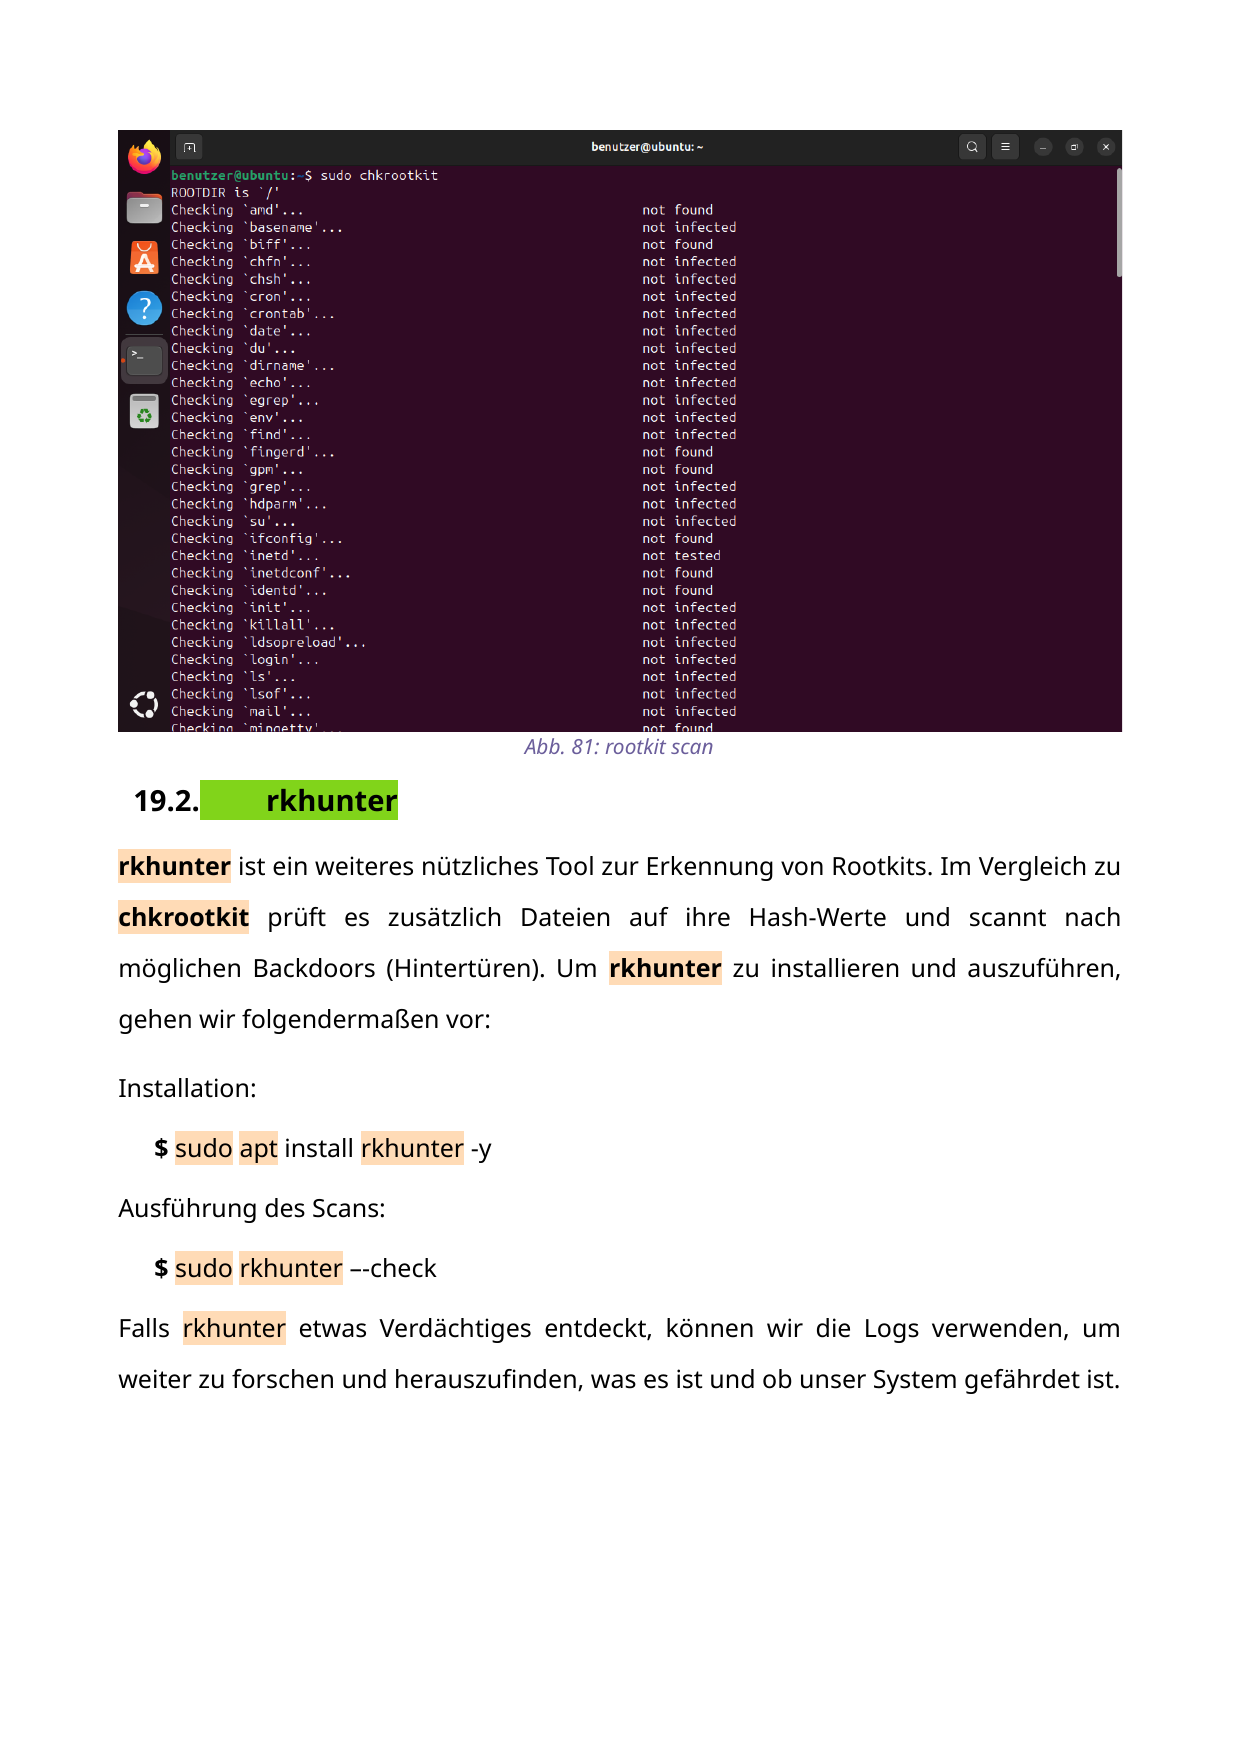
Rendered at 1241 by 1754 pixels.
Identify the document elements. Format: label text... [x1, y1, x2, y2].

text Falls rkhunter etwas Verdächtiges entdeckt, können wir die Logs verwenden, um weiter zu forschen und herauszufinden, was es ist und ob unser System gefährdet ist. [118, 1311, 1122, 1396]
text rkhunter ist ein weiteres nützliches Tool zur Erkennung von Rootkits. Im Vergleich zu chkrootkit prüft es zusätzlich Dateien auf ihre Hash-Werte und scannt nach möglichen Backdoors (Hintertüren). Um rkhunter zu installieren und auszuführen, gehen wir folgendermaßen vor: [118, 848, 1122, 1036]
subtitle rkhunter [118, 760, 1122, 820]
text $ sudo rkhunter –-check [154, 1251, 1122, 1285]
text $ sudo apt install rkhunter -y [154, 1131, 1122, 1165]
text Installation: [118, 1071, 1122, 1105]
subtitle [118, 118, 1122, 130]
picture [118, 130, 1123, 732]
text Ausführung des Scans: [118, 1191, 1122, 1225]
text Abb. 81: rootkit scan [118, 732, 1122, 760]
